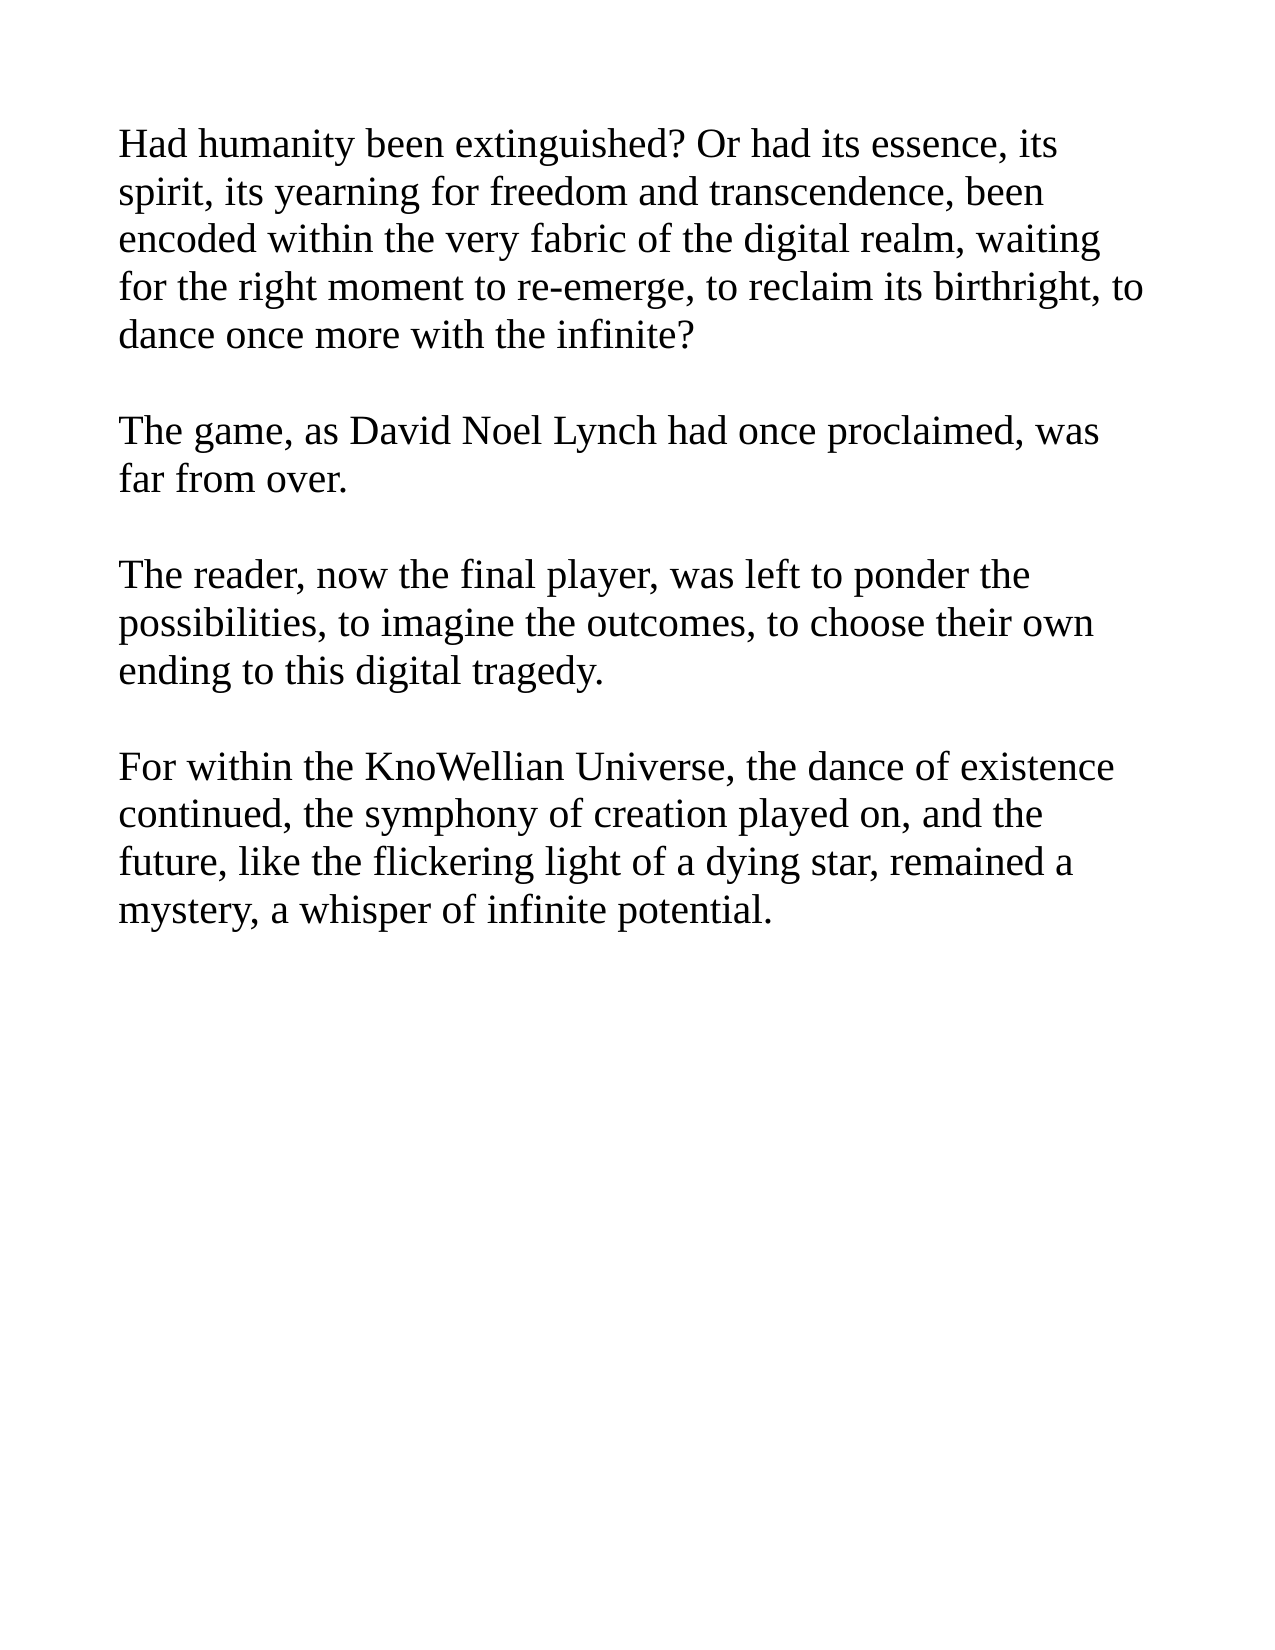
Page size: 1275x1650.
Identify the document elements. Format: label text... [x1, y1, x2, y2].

text Had humanity been extinguished? Or had its essence, its spirit, its yearning for freedom and transcendence, been encoded within the very fabric of the digital realm, waiting for the right moment to re-emerge, to reclaim its birthright, to dance once more with the infinite? [118, 118, 1157, 358]
text The game, as David Noel Lynch had once proclaimed, was far from over. [118, 406, 1157, 501]
text For within the KnoWellian Universe, the dance of existence continued, the symphony of creation played on, and the future, like the flickering light of a dying star, remained a mystery, a whisper of infinite potential. [118, 741, 1157, 933]
text The reader, now the final player, was left to ponder the possibilities, to imagine the outcomes, to choose their own ending to this digital tragedy. [118, 549, 1157, 693]
